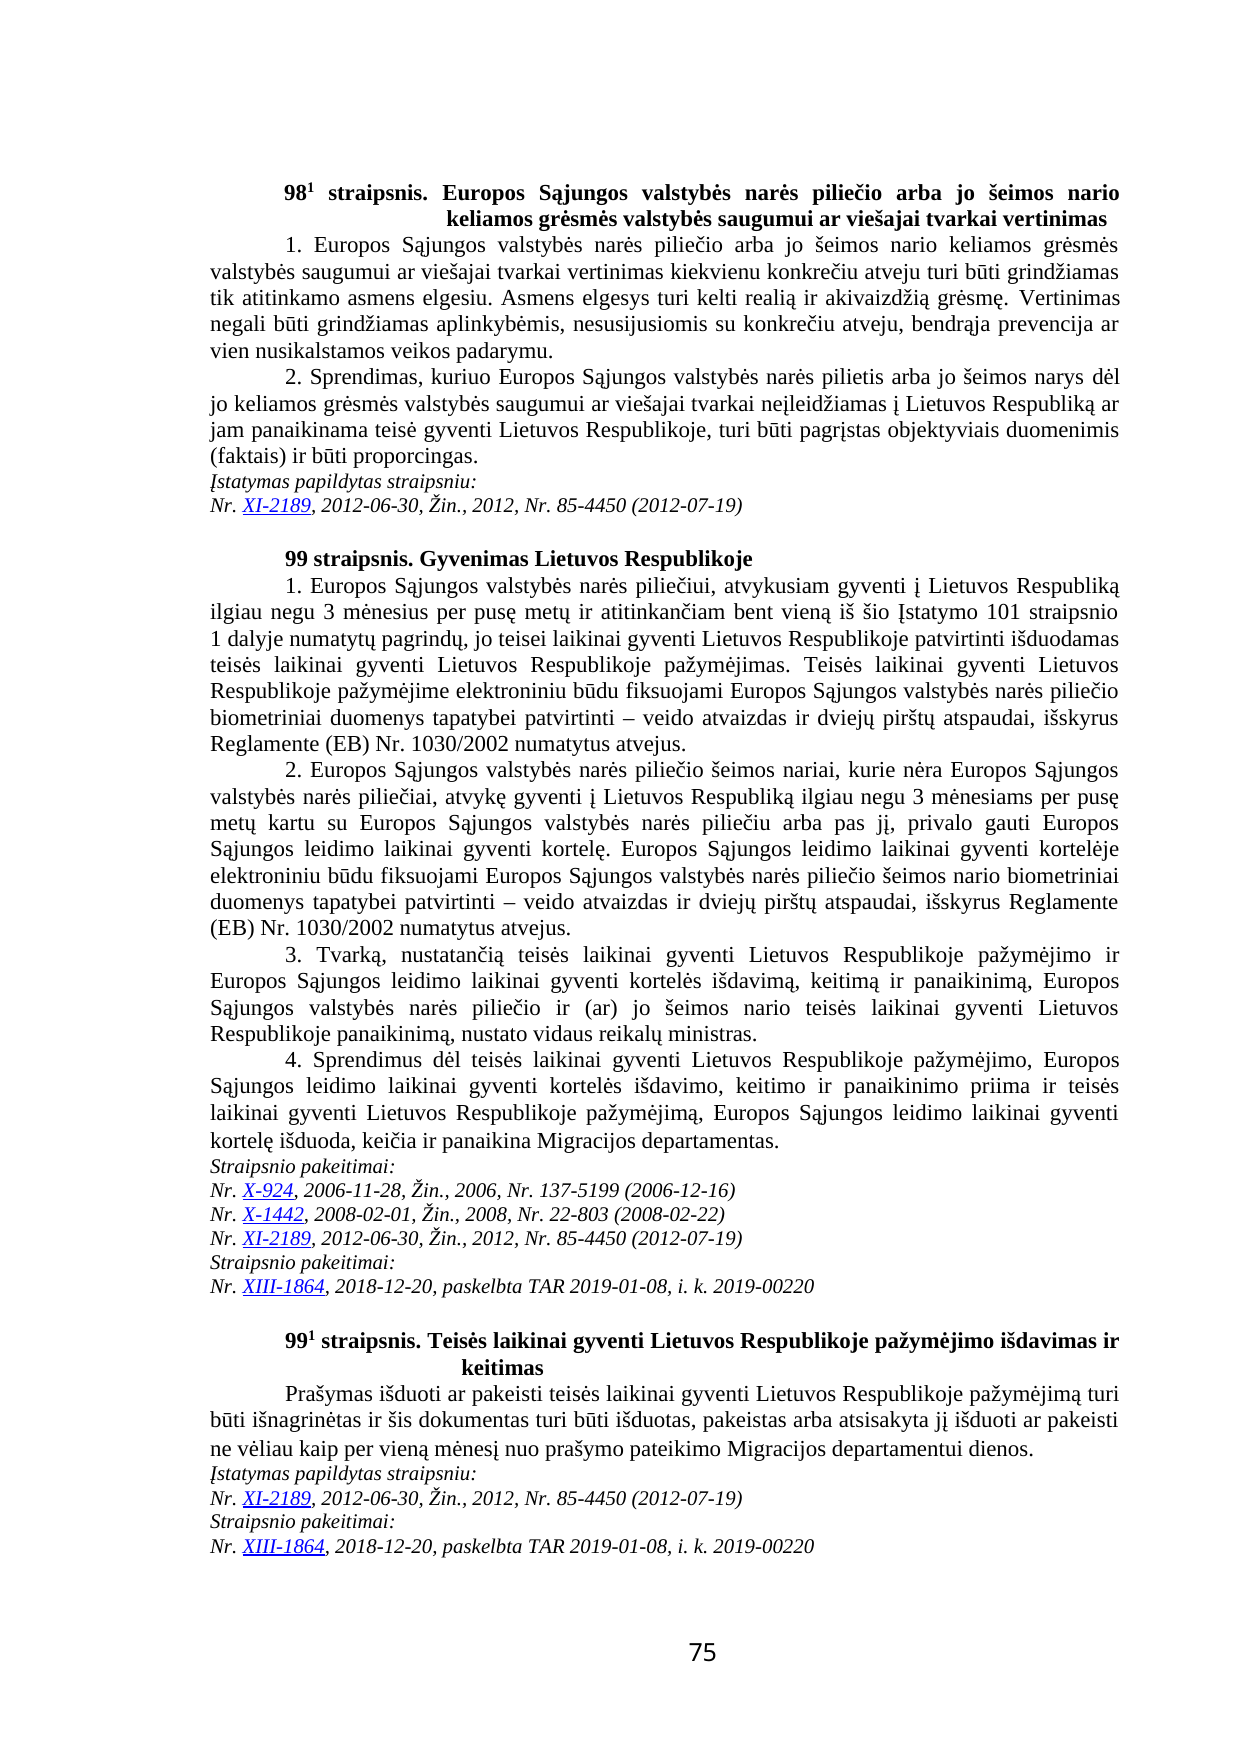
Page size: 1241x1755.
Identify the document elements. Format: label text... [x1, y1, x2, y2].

text Nr. XI-2189, 2012-06-30, Žin., 2012, Nr. 85-4450 (2012-07-19) [210, 1226, 1120, 1250]
text Nr. XIII-1864, 2018-12-20, paskelbta TAR 2019-01-08, i. k. 2019-00220 [210, 1274, 1120, 1298]
text Nr. XIII-1864, 2018-12-20, paskelbta TAR 2019-01-08, i. k. 2019-00220 [210, 1533, 1120, 1558]
text 1. Europos Sąjungos valstybės narės piliečio arba jo šeimos nario keliamos grėsmės valstybės saugumui ar viešajai tvarkai vertinimas kiekvienu konkrečiu atveju turi būti grindžiamas tik atitinkamo asmens elgesiu. Asmens elgesys turi kelti realią ir akivaizdžią grėsmę. Vertinimas negali būti grindžiamas aplinkybėmis, nesusijusiomis su konkrečiu atveju, bendrąja prevencija ar vien nusikalstamos veikos padarymu. [210, 231, 1120, 363]
text Straipsnio pakeitimai: [210, 1509, 1120, 1533]
text Įstatymas papildytas straipsniu: [210, 1461, 1120, 1485]
text Įstatymas papildytas straipsniu: [210, 469, 1120, 493]
text Nr. X-1442, 2008-02-01, Žin., 2008, Nr. 22-803 (2008-02-22) [210, 1202, 1120, 1226]
text Prašymas išduoti ar pakeisti teisės laikinai gyventi Lietuvos Respublikoje pažymėjimą turi būti išnagrinėtas ir šis dokumentas turi būti išduotas, pakeistas arba atsisakyta jį išduoti ar pakeisti ne vėliau kaip per vieną mėnesį nuo prašymo pateikimo Migracijos departamentui dienos. [210, 1380, 1120, 1461]
text 2. Europos Sąjungos valstybės narės piliečio šeimos nariai, kurie nėra Europos Sąjungos valstybės narės piliečiai, atvykę gyventi į Lietuvos Respubliką ilgiau negu 3 mėnesiams per pusę metų kartu su Europos Sąjungos valstybės narės piliečiu arba pas jį, privalo gauti Europos Sąjungos leidimo laikinai gyventi kortelę. Europos Sąjungos leidimo laikinai gyventi kortelėje elektroniniu būdu fiksuojami Europos Sąjungos valstybės narės piliečio šeimos nario biometriniai duomenys tapatybei patvirtinti – veido atvaizdas ir dviejų pirštų atspaudai, išskyrus Reglamente (EB) Nr. 1030/2002 numatytus atvejus. [210, 756, 1120, 941]
text 2. Sprendimas, kuriuo Europos Sąjungos valstybės narės pilietis arba jo šeimos narys dėl jo keliamos grėsmės valstybės saugumui ar viešajai tvarkai neįleidžiamas į Lietuvos Respubliką ar jam panaikinama teisė gyventi Lietuvos Respublikoje, turi būti pagrįstas objektyviais duomenimis (faktais) ir būti proporcingas. [210, 363, 1120, 469]
text 1. Europos Sąjungos valstybės narės piliečiui, atvykusiam gyventi į Lietuvos Respubliką ilgiau negu 3 mėnesius per pusę metų ir atitinkančiam bent vieną iš šio Įstatymo 101 straipsnio 1 dalyje numatytų pagrindų, jo teisei laikinai gyventi Lietuvos Respublikoje patvirtinti išduodamas teisės laikinai gyventi Lietuvos Respublikoje pažymėjimas. Teisės laikinai gyventi Lietuvos Respublikoje pažymėjime elektroniniu būdu fiksuojami Europos Sąjungos valstybės narės piliečio biometriniai duomenys tapatybei patvirtinti – veido atvaizdas ir dviejų pirštų atspaudai, išskyrus Reglamente (EB) Nr. 1030/2002 numatytus atvejus. [210, 572, 1120, 756]
text Straipsnio pakeitimai: [210, 1250, 1120, 1274]
text 991 straipsnis. Teisės laikinai gyventi Lietuvos Respublikoje pažymėjimo išdavimas ir keitimas [285, 1327, 1120, 1380]
text 4. Sprendimus dėl teisės laikinai gyventi Lietuvos Respublikoje pažymėjimo, Europos Sąjungos leidimo laikinai gyventi kortelės išdavimo, keitimo ir panaikinimo priima ir teisės laikinai gyventi Lietuvos Respublikoje pažymėjimą, Europos Sąjungos leidimo laikinai gyventi kortelę išduoda, keičia ir panaikina Migracijos departamentas. [210, 1046, 1120, 1154]
text 3. Tvarką, nustatančią teisės laikinai gyventi Lietuvos Respublikoje pažymėjimo ir Europos Sąjungos leidimo laikinai gyventi kortelės išdavimą, keitimą ir panaikinimą, Europos Sąjungos valstybės narės piliečio ir (ar) jo šeimos nario teisės laikinai gyventi Lietuvos Respublikoje panaikinimą, nustato vidaus reikalų ministras. [210, 941, 1120, 1046]
text Straipsnio pakeitimai: [210, 1154, 1120, 1178]
text Nr. X-924, 2006-11-28, Žin., 2006, Nr. 137-5199 (2006-12-16) [210, 1178, 1120, 1202]
text Nr. XI-2189, 2012-06-30, Žin., 2012, Nr. 85-4450 (2012-07-19) [210, 1485, 1120, 1509]
text 99 straipsnis. Gyvenimas Lietuvos Respublikoje [210, 546, 1120, 572]
text Nr. XI-2189, 2012-06-30, Žin., 2012, Nr. 85-4450 (2012-07-19) [210, 493, 1120, 517]
text 981 straipsnis. Europos Sąjungos valstybės narės piliečio arba jo šeimos nario keliamos grėsmės valstybės saugumui ar viešajai tvarkai vertinimas [284, 179, 1120, 231]
